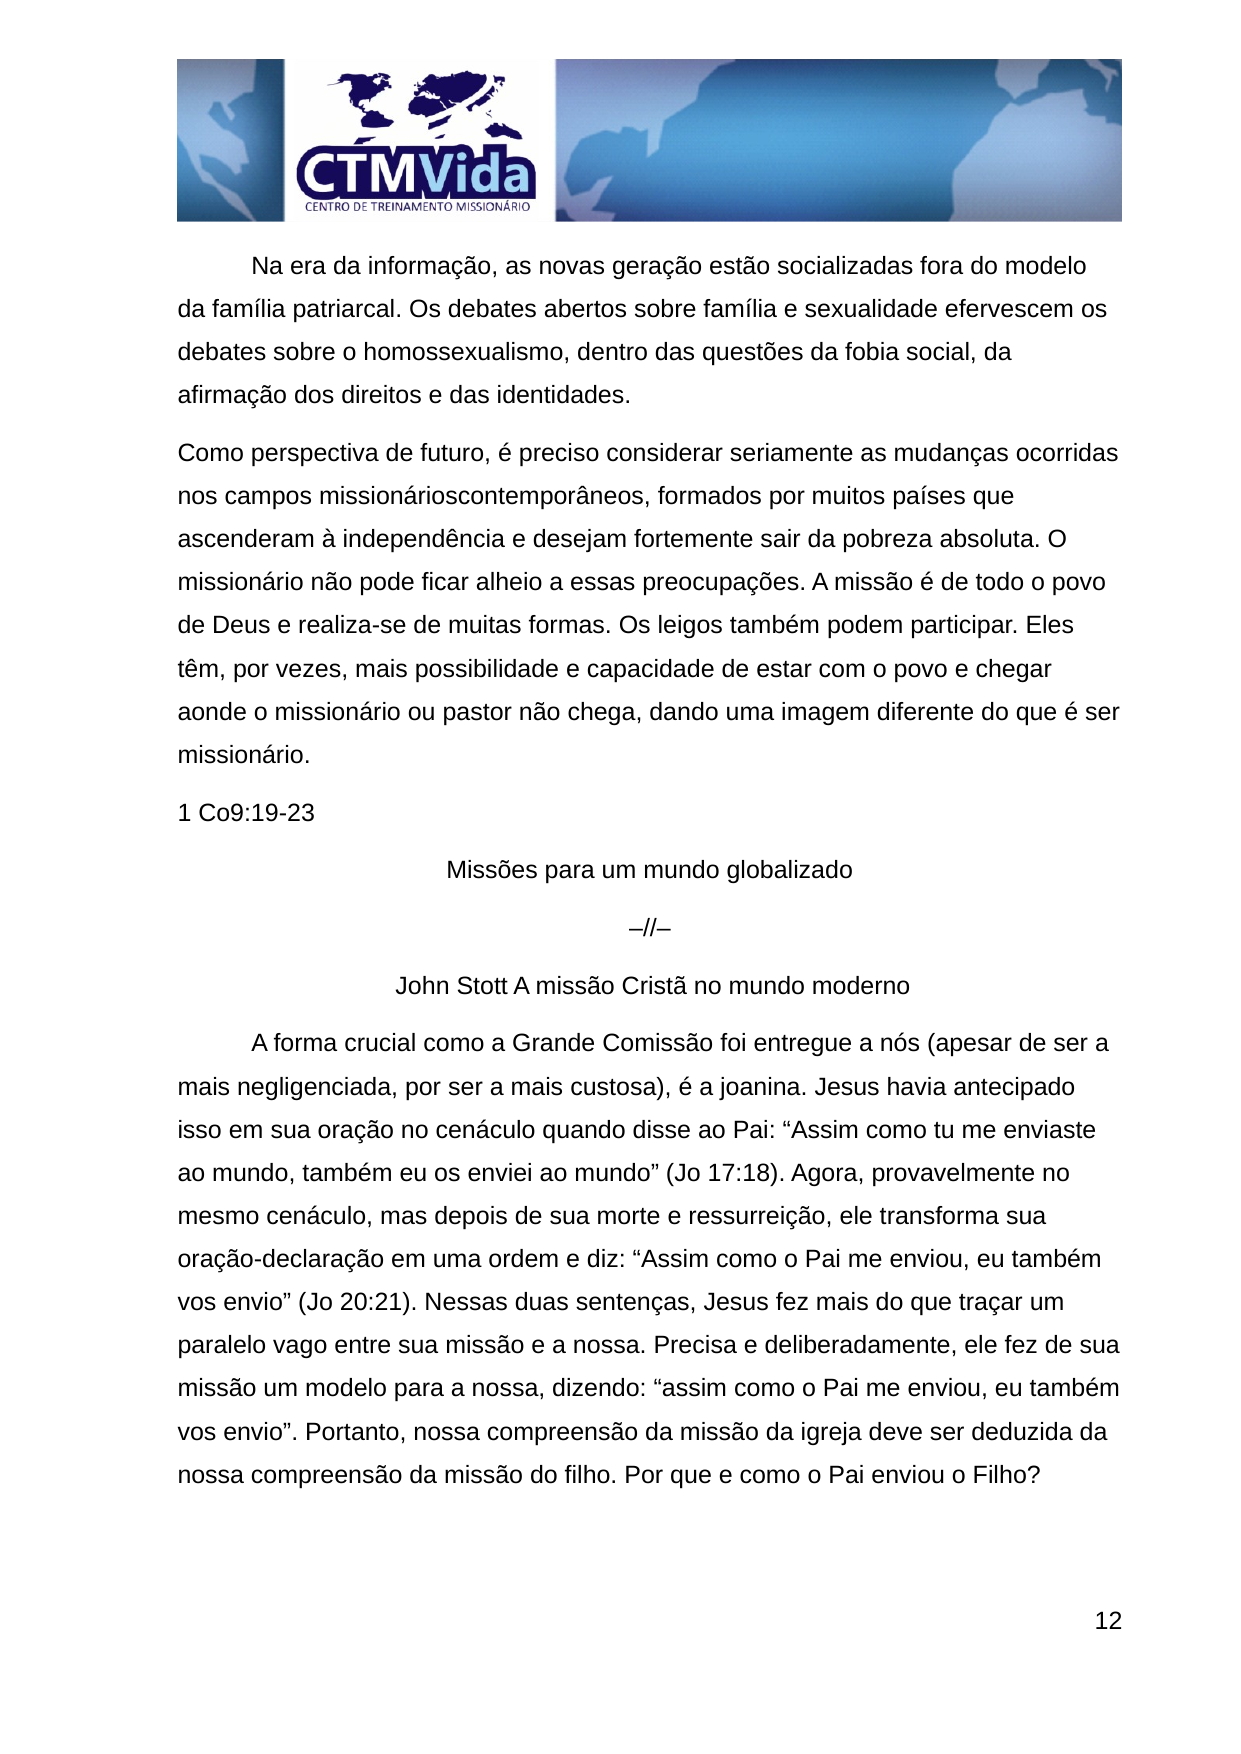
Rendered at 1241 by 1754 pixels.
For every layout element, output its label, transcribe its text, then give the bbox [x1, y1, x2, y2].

text –//– [177, 913, 1122, 942]
text John Stott A missão Cristã no mundo moderno [177, 971, 1122, 999]
text Como perspectiva de futuro, é preciso considerar seriamente as mudanças ocorridas nos campos missionárioscontemporâneos, formados por muitos países que ascenderam à independência e desejam fortemente sair da pobreza absoluta. O missionário não pode ficar alheio a essas preocupações. A missão é de todo o povo de Deus e realiza-se de muitas formas. Os leigos também podem participar. Eles têm, por vezes, mais possibilidade e capacidade de estar com o povo e chegar aonde o missionário ou pastor não chega, dando uma imagem diferente do que é ser missionário. [177, 438, 1122, 769]
text 1 Co9:19-23 [177, 798, 1122, 826]
text A forma crucial como a Grande Comissão foi entregue a nós (apesar de ser a mais negligenciada, por ser a mais custosa), é a joanina. Jesus havia antecipado isso em sua oração no cenáculo quando disse ao Pai: “Assim como tu me enviaste ao mundo, também eu os enviei ao mundo” (Jo 17:18). Agora, provavelmente no mesmo cenáculo, mas depois de sua morte e ressurreição, ele transforma sua oração-declaração em uma ordem e diz: “Assim como o Pai me enviou, eu também vos envio” (Jo 20:21). Nessas duas sentenças, Jesus fez mais do que traçar um paralelo vago entre sua missão e a nossa. Precisa e deliberadamente, ele fez de sua missão um modelo para a nossa, dizendo: “assim como o Pai me enviou, eu também vos envio”. Portanto, nossa compreensão da missão da igreja deve ser deduzida da nossa compreensão da missão do filho. Por que e como o Pai enviou o Filho? [177, 1028, 1122, 1488]
text Missões para um mundo globalizado [177, 855, 1122, 884]
picture [177, 59, 1122, 222]
text Na era da informação, as novas geração estão socializadas fora do modelo da família patriarcal. Os debates abertos sobre família e sexualidade efervescem os debates sobre o homossexualismo, dentro das questões da fobia social, da afirmação dos direitos e das identidades. [177, 251, 1122, 409]
